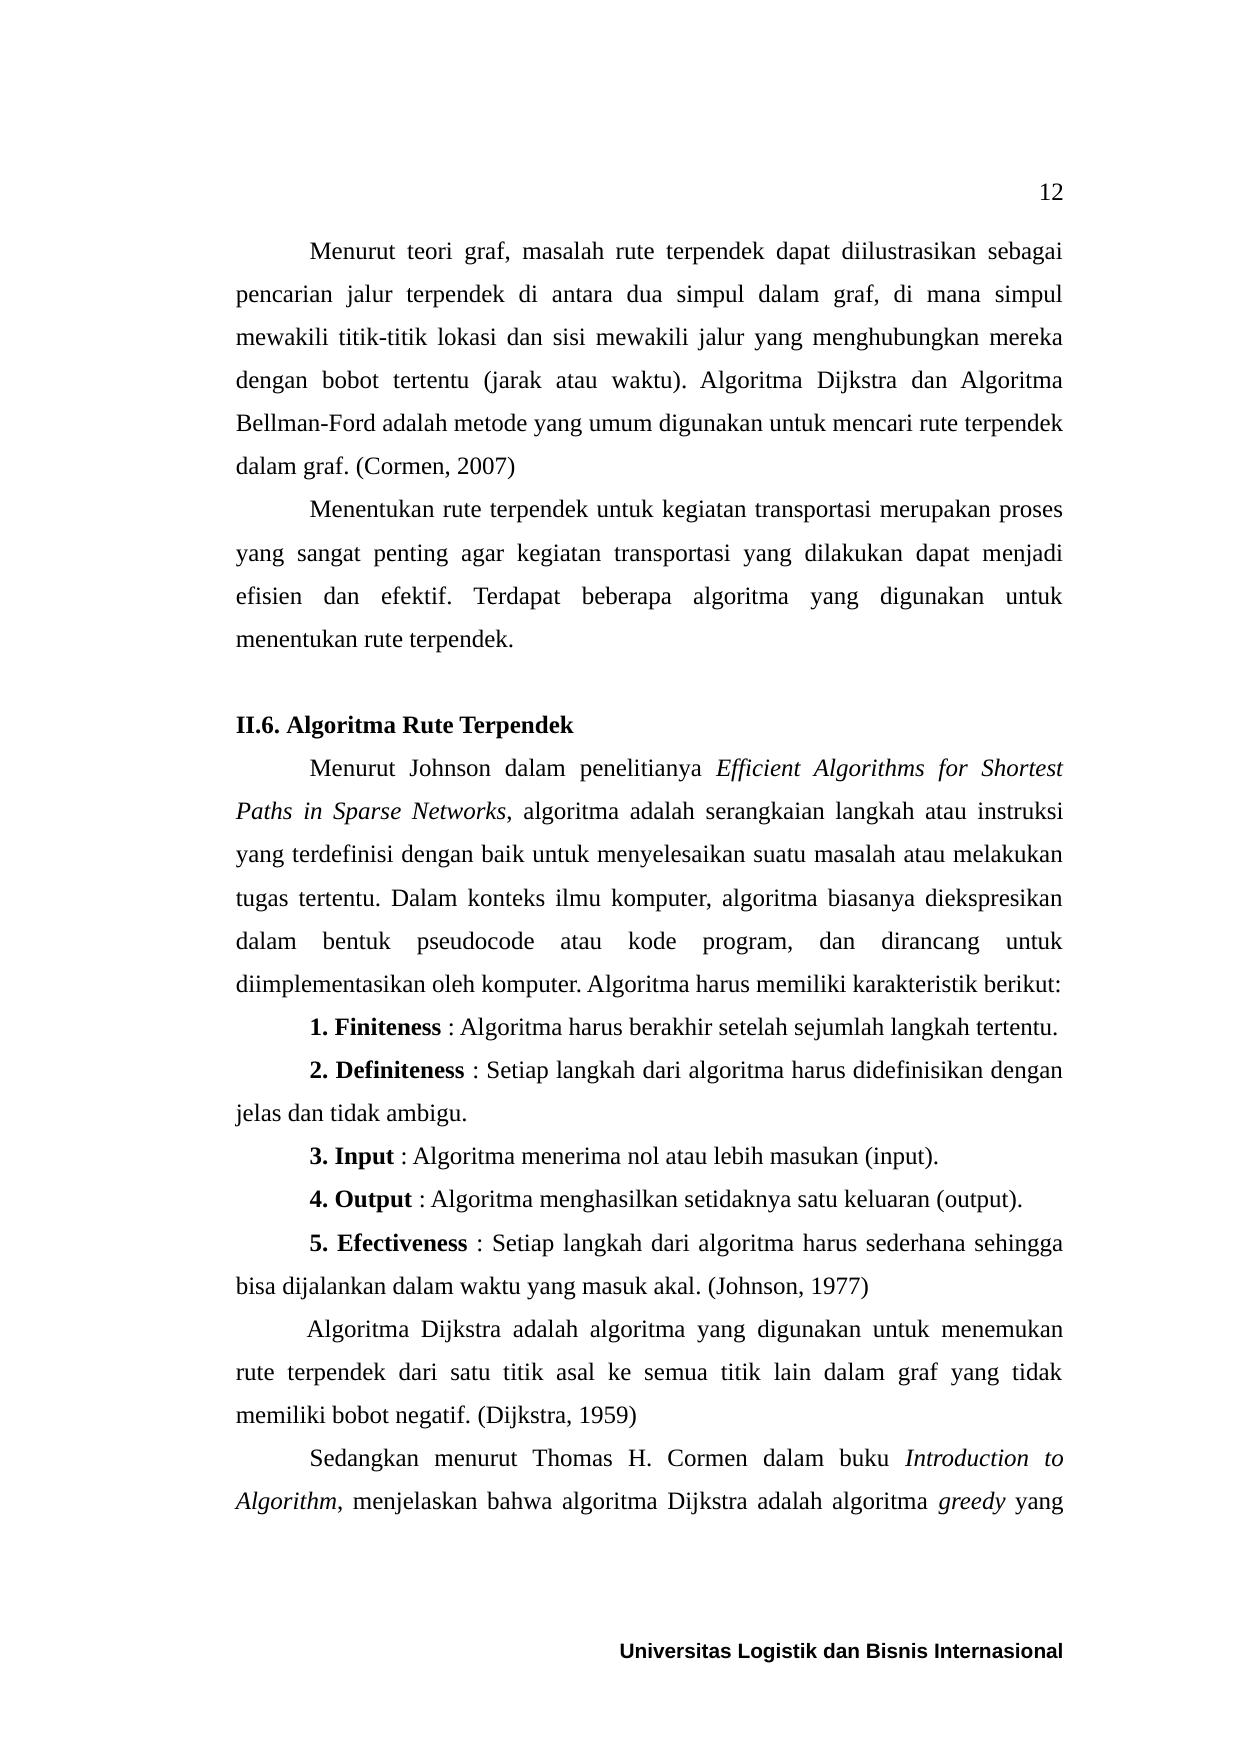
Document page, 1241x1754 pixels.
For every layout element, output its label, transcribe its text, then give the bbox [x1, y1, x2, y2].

text Menurut teori graf, masalah rute terpendek dapat diilustrasikan sebagai pencarian jalur terpendek di antara dua simpul dalam graf, di mana simpul mewakili titik-titik lokasi dan sisi mewakili jalur yang menghubungkan mereka dengan bobot tertentu (jarak atau waktu). Algoritma Dijkstra dan Algoritma Bellman-Ford adalah metode yang umum digunakan untuk mencari rute terpendek dalam graf. (Cormen, 2007) [236, 236, 1063, 480]
text Menurut Johnson dalam penelitianya Efficient Algorithms for Shortest Paths in Sparse Networks, algoritma adalah serangkaian langkah atau instruksi yang terdefinisi dengan baik untuk menyelesaikan suatu masalah atau melakukan tugas tertentu. Dalam konteks ilmu komputer, algoritma biasanya diekspresikan dalam bentuk pseudocode atau kode program, dan dirancang untuk diimplementasikan oleh komputer. Algoritma harus memiliki karakteristik berikut: [236, 753, 1063, 998]
text 4. Output : Algoritma menghasilkan setidaknya satu keluaran (output). [236, 1184, 1063, 1213]
text 2. Definiteness : Setiap langkah dari algoritma harus didefinisikan dengan jelas dan tidak ambigu. [236, 1055, 1063, 1127]
text Sedangkan menurut Thomas H. Cormen dalam buku Introduction to Algorithm, menjelaskan bahwa algoritma Dijkstra adalah algoritma greedy yang [236, 1443, 1063, 1515]
text Algoritma Dijkstra adalah algoritma yang digunakan untuk menemukan rute terpendek dari satu titik asal ke semua titik lain dalam graf yang tidak memiliki bobot negatif. (Dijkstra, 1959) [236, 1314, 1063, 1429]
text 3. Input : Algoritma menerima nol atau lebih masukan (input). [236, 1141, 1063, 1170]
text 5. Efectiveness : Setiap langkah dari algoritma harus sederhana sehingga bisa dijalankan dalam waktu yang masuk akal. (Johnson, 1977) [236, 1228, 1063, 1299]
text 1. Finiteness : Algoritma harus berakhir setelah sejumlah langkah tertentu. [236, 1012, 1063, 1041]
text Menentukan rute terpendek untuk kegiatan transportasi merupakan proses yang sangat penting agar kegiatan transportasi yang dilakukan dapat menjadi efisien dan efektif. Terdapat beberapa algoritma yang digunakan untuk menentukan rute terpendek. [236, 494, 1063, 653]
subtitle Algoritma Rute Terpendek [236, 710, 1063, 739]
